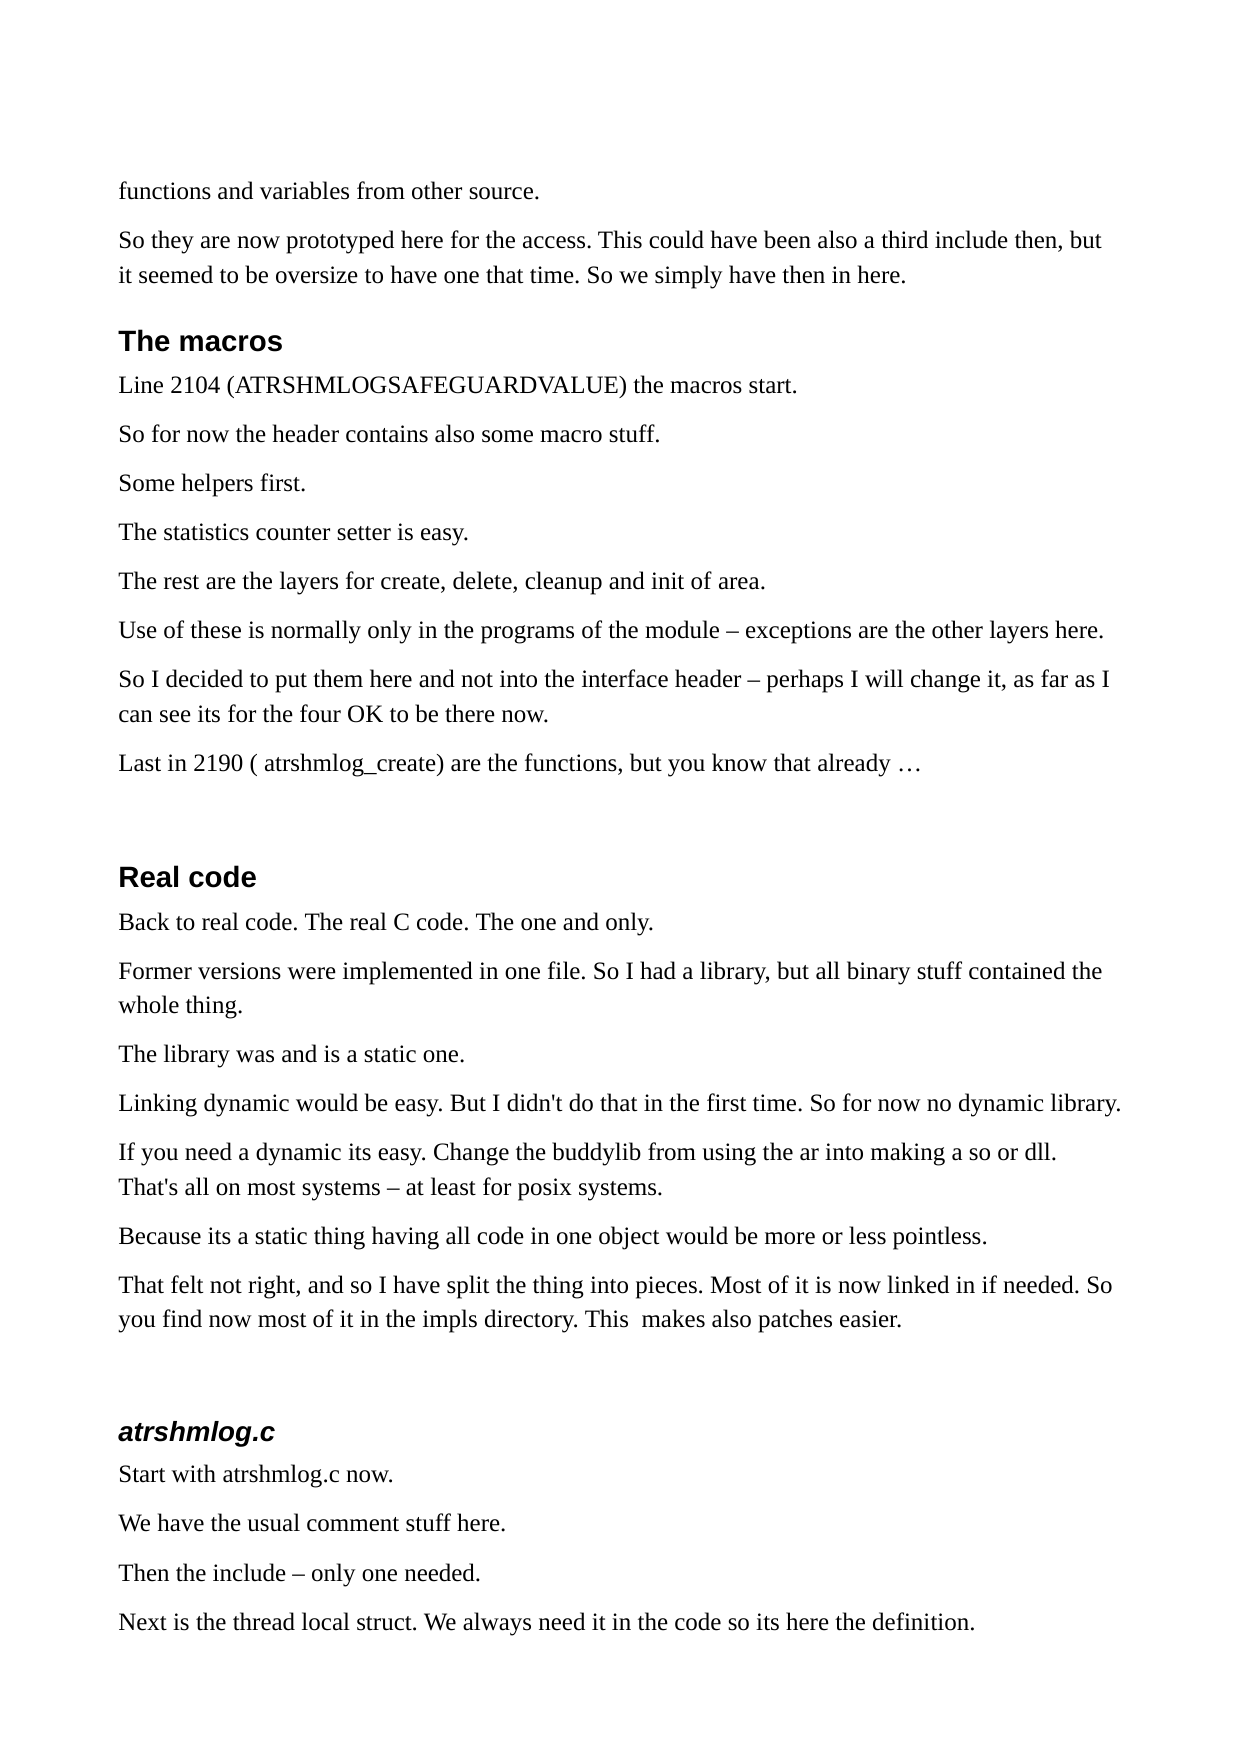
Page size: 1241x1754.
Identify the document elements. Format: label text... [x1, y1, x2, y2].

text So for now the header contains also some macro stuff. [118, 419, 1122, 448]
text Because its a static thing having all code in one object would be more or less pointless. [118, 1221, 1122, 1250]
text That felt not right, and so I have split the thing into pieces. Most of it is now linked in if needed. So you find now most of it in the impls directory. This makes also patches easier. [118, 1270, 1122, 1333]
subtitle The macros [118, 323, 1122, 357]
subtitle atrshmlog.c [118, 1415, 1122, 1447]
text So I decided to put them here and not into the interface header – perhaps I will change it, as far as I can see its for the four OK to be there now. [118, 664, 1122, 727]
text Next is the thread local struct. We always need it in the code so its here the definition. [118, 1607, 1122, 1635]
subtitle Real code [118, 860, 1122, 894]
text functions and variables from other source. [118, 176, 1122, 205]
text Line 2104 (ATRSHMLOGSAFEGUARDVALUE) the macros start. [118, 370, 1122, 398]
text Back to real code. The real C code. The one and only. [118, 907, 1122, 935]
text Start with atrshmlog.c now. [118, 1459, 1122, 1488]
text If you need a dynamic its easy. Change the buddylib from using the ar into making a so or dll. That's all on most systems – at least for posix systems. [118, 1137, 1122, 1201]
text Use of these is normally only in the programs of the module – exceptions are the other layers here. [118, 615, 1122, 644]
text The statistics counter setter is easy. [118, 517, 1122, 546]
text Last in 2190 ( atrshmlog_create) are the functions, but you know that already … [118, 748, 1122, 776]
text The library was and is a static one. [118, 1039, 1122, 1068]
text The rest are the layers for create, delete, cleanup and init of area. [118, 566, 1122, 595]
text Linking dynamic would be easy. But I didn't do that in the first time. So for now no dynamic library. [118, 1088, 1122, 1117]
text Former versions were implemented in one file. So I had a library, but all binary stuff contained the whole thing. [118, 956, 1122, 1019]
text Some helpers first. [118, 468, 1122, 497]
text Then the include – only one needed. [118, 1558, 1122, 1586]
text So they are now prototyped here for the access. This could have been also a third include then, but it seemed to be oversize to have one that time. So we simply have then in here. [118, 225, 1122, 289]
text We have the usual comment stuff here. [118, 1508, 1122, 1537]
